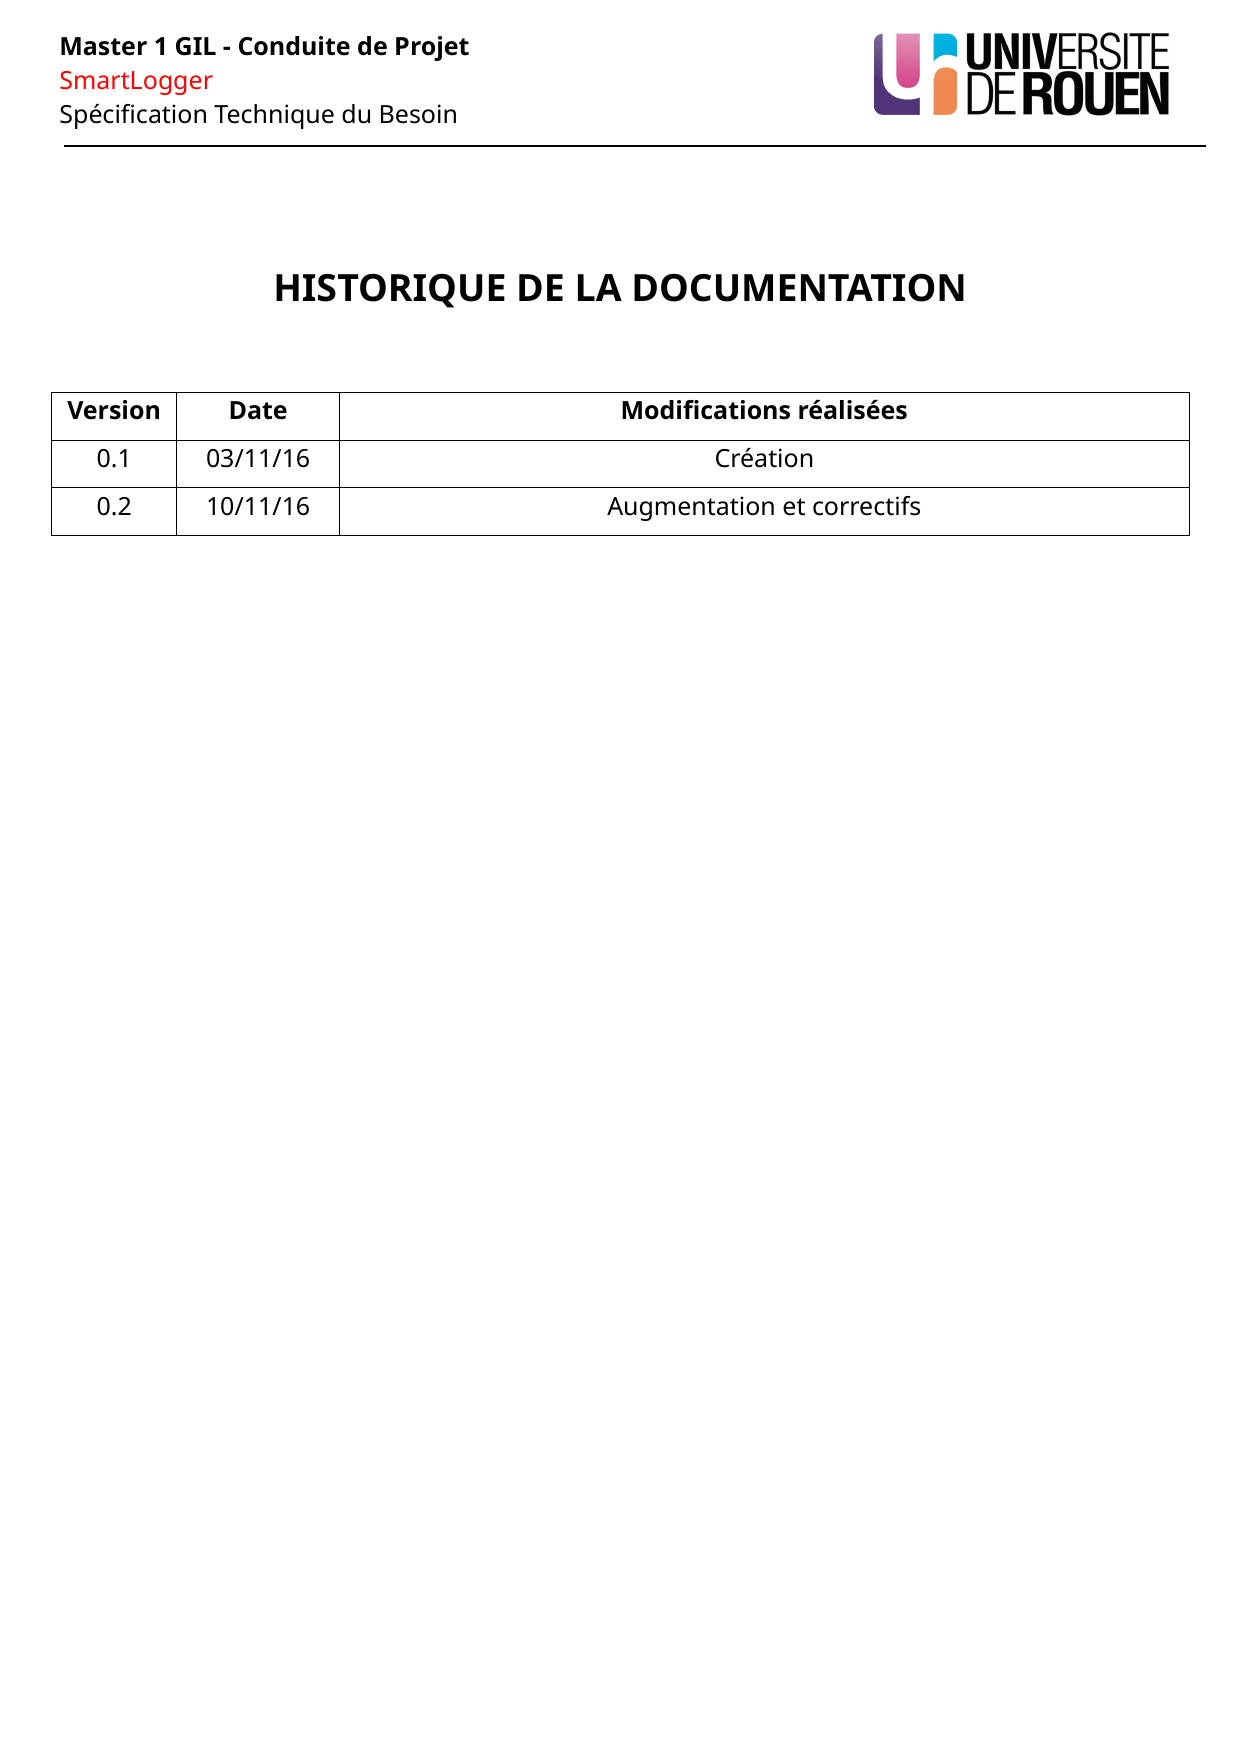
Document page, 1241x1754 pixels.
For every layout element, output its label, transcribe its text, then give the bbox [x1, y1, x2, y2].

table_header Modifications réalisées [340, 393, 1189, 439]
table_cell 0.1 [52, 441, 176, 487]
table_header Version [52, 393, 176, 439]
table_cell Création [340, 441, 1189, 487]
table_header Date [177, 393, 339, 439]
table_cell 03/11/16 [177, 441, 339, 487]
table_cell 0.2 [52, 488, 176, 535]
picture [872, 32, 1170, 118]
subtitle HISTORIQUE DE LA DOCUMENTATION [59, 261, 1181, 312]
table_cell Augmentation et correctifs [340, 488, 1189, 535]
table_cell 10/11/16 [177, 488, 339, 535]
